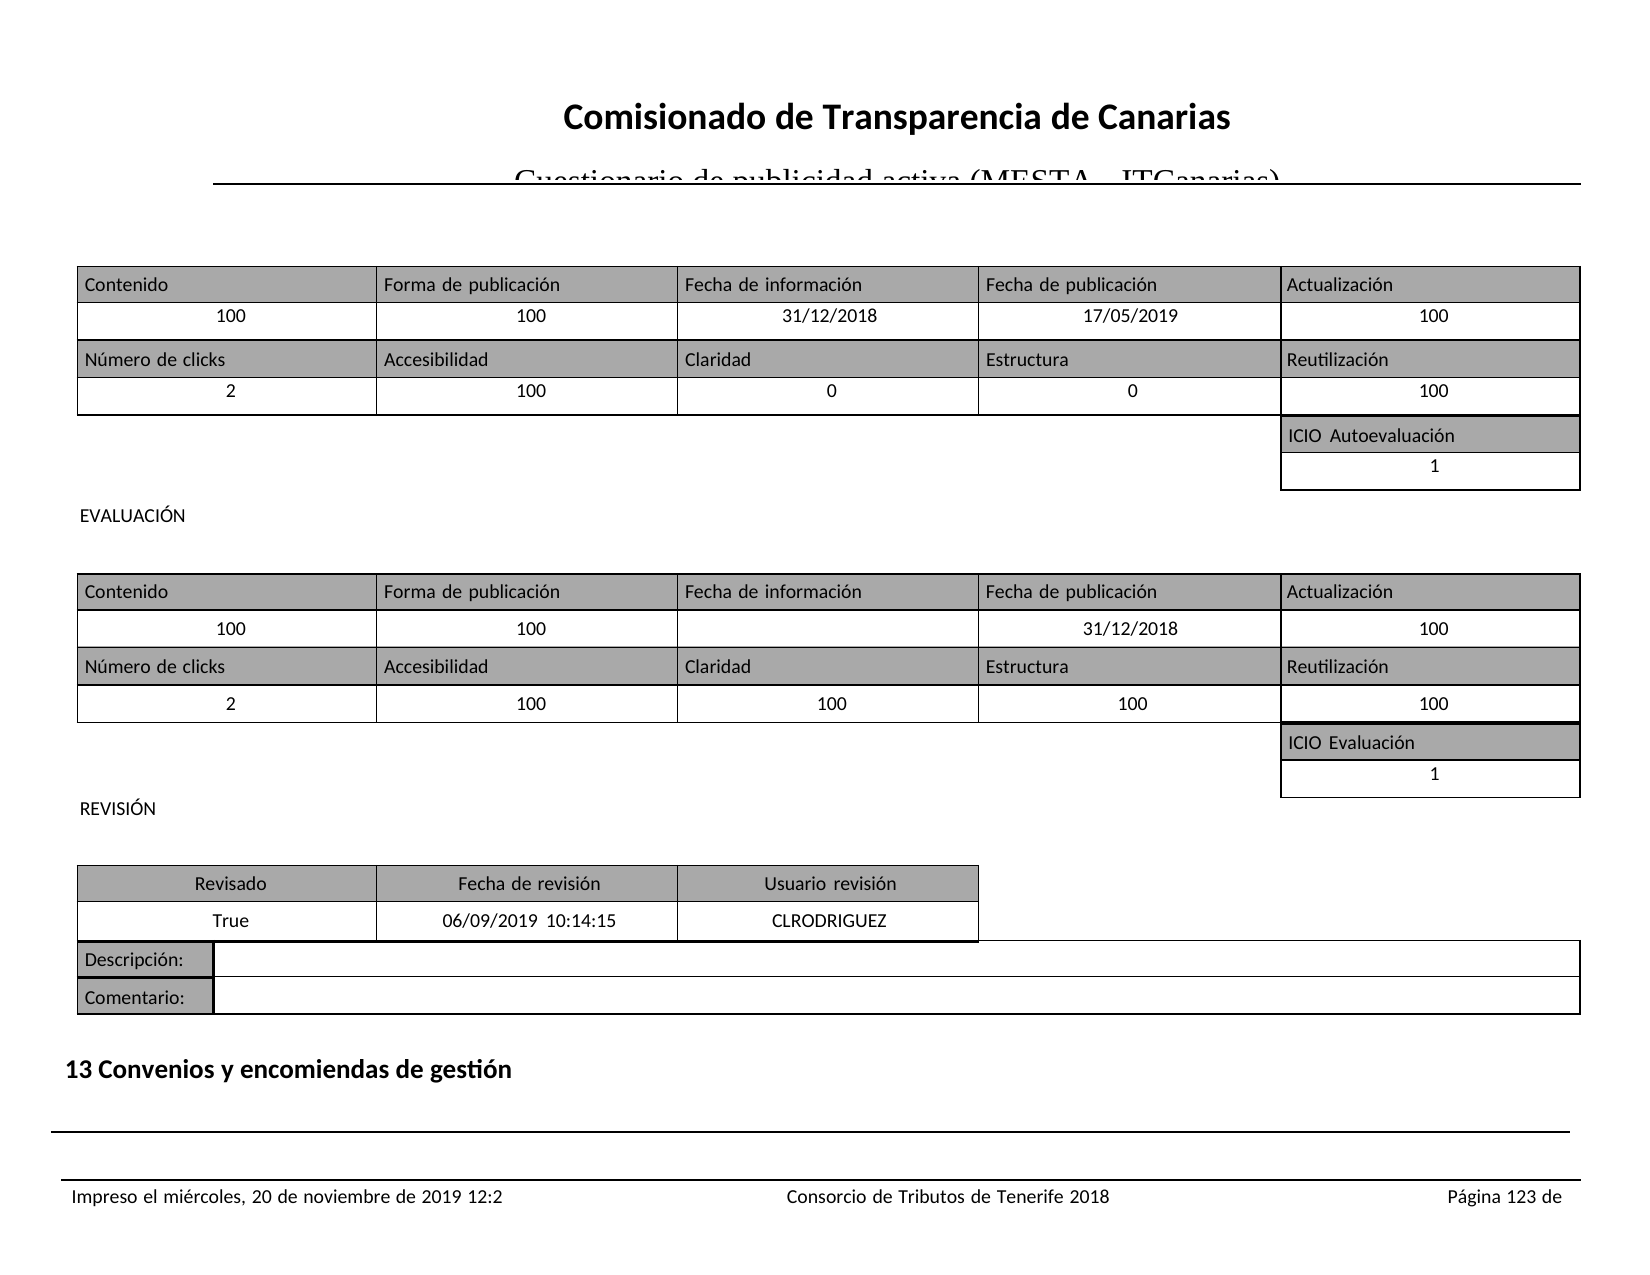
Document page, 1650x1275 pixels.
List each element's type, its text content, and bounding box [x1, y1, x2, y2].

table_cell 100 [979, 686, 1280, 721]
table_cell [215, 941, 1579, 976]
table_cell [215, 977, 1579, 1013]
subtitle 13 Convenios y encomiendas de gestión [64, 1052, 1594, 1085]
table_header Actualización [1282, 575, 1579, 609]
table_cell 17/05/2019 [979, 303, 1280, 339]
table_cell 06/09/2019 10:14:15 [377, 902, 677, 940]
table_cell Accesibilidad [377, 341, 677, 377]
table_cell 100 [1282, 611, 1579, 646]
table_header Revisado [78, 866, 376, 901]
table_cell 100 [78, 611, 376, 646]
table_cell Descripción: [78, 943, 212, 976]
table_cell 100 [78, 303, 376, 339]
table_header Forma de publicación [377, 575, 677, 609]
table_cell 1 [1282, 453, 1579, 489]
table_cell [678, 611, 978, 646]
table_cell 100 [377, 378, 677, 414]
table_cell 1 [1282, 761, 1579, 796]
table_cell 100 [1282, 378, 1579, 414]
table_cell CLRODRIGUEZ [678, 902, 978, 940]
table_cell ICIO Autoevaluación [1282, 417, 1579, 452]
table_cell Número de clicks [78, 648, 376, 684]
table_header [979, 865, 1580, 940]
table_cell Estructura [979, 341, 1280, 377]
table_cell 100 [377, 303, 677, 339]
table_cell 100 [377, 611, 677, 646]
table_cell 100 [1282, 303, 1579, 339]
table_header Contenido [78, 267, 376, 302]
table_cell Reutilización [1282, 648, 1579, 684]
table_cell ICIO Evaluación [1282, 725, 1579, 759]
table_header Fecha de información [678, 267, 978, 302]
table_cell 0 [979, 378, 1280, 414]
table_cell [77, 416, 1280, 489]
table_header Usuario revisión [678, 866, 978, 901]
table_cell Claridad [678, 648, 978, 684]
table_cell 2 [78, 378, 376, 414]
table_cell Claridad [678, 341, 978, 377]
table_cell Comentario: [78, 979, 212, 1013]
table_cell 0 [678, 378, 978, 414]
table_cell 100 [1282, 686, 1579, 721]
table_cell [77, 723, 1280, 796]
table_header Forma de publicación [377, 267, 677, 302]
table_header Fecha de información [678, 575, 978, 609]
text REVISIÓN [79, 798, 1594, 819]
table_cell True [78, 902, 376, 940]
table_header Actualización [1282, 267, 1579, 302]
table_cell 100 [377, 686, 677, 721]
table_header Fecha de revisión [377, 866, 677, 901]
table_header Fecha de publicación [979, 267, 1280, 302]
table_cell 31/12/2018 [678, 303, 978, 339]
text EVALUACIÓN [79, 503, 1594, 528]
table_cell 2 [78, 686, 376, 721]
table_cell Reutilización [1282, 341, 1579, 377]
table_cell Accesibilidad [377, 648, 677, 684]
table_header Contenido [78, 575, 376, 609]
table_header Fecha de publicación [979, 575, 1280, 609]
table_cell 31/12/2018 [979, 611, 1280, 646]
table_cell Estructura [979, 648, 1280, 684]
table_cell Número de clicks [78, 341, 376, 377]
table_cell 100 [678, 686, 978, 721]
